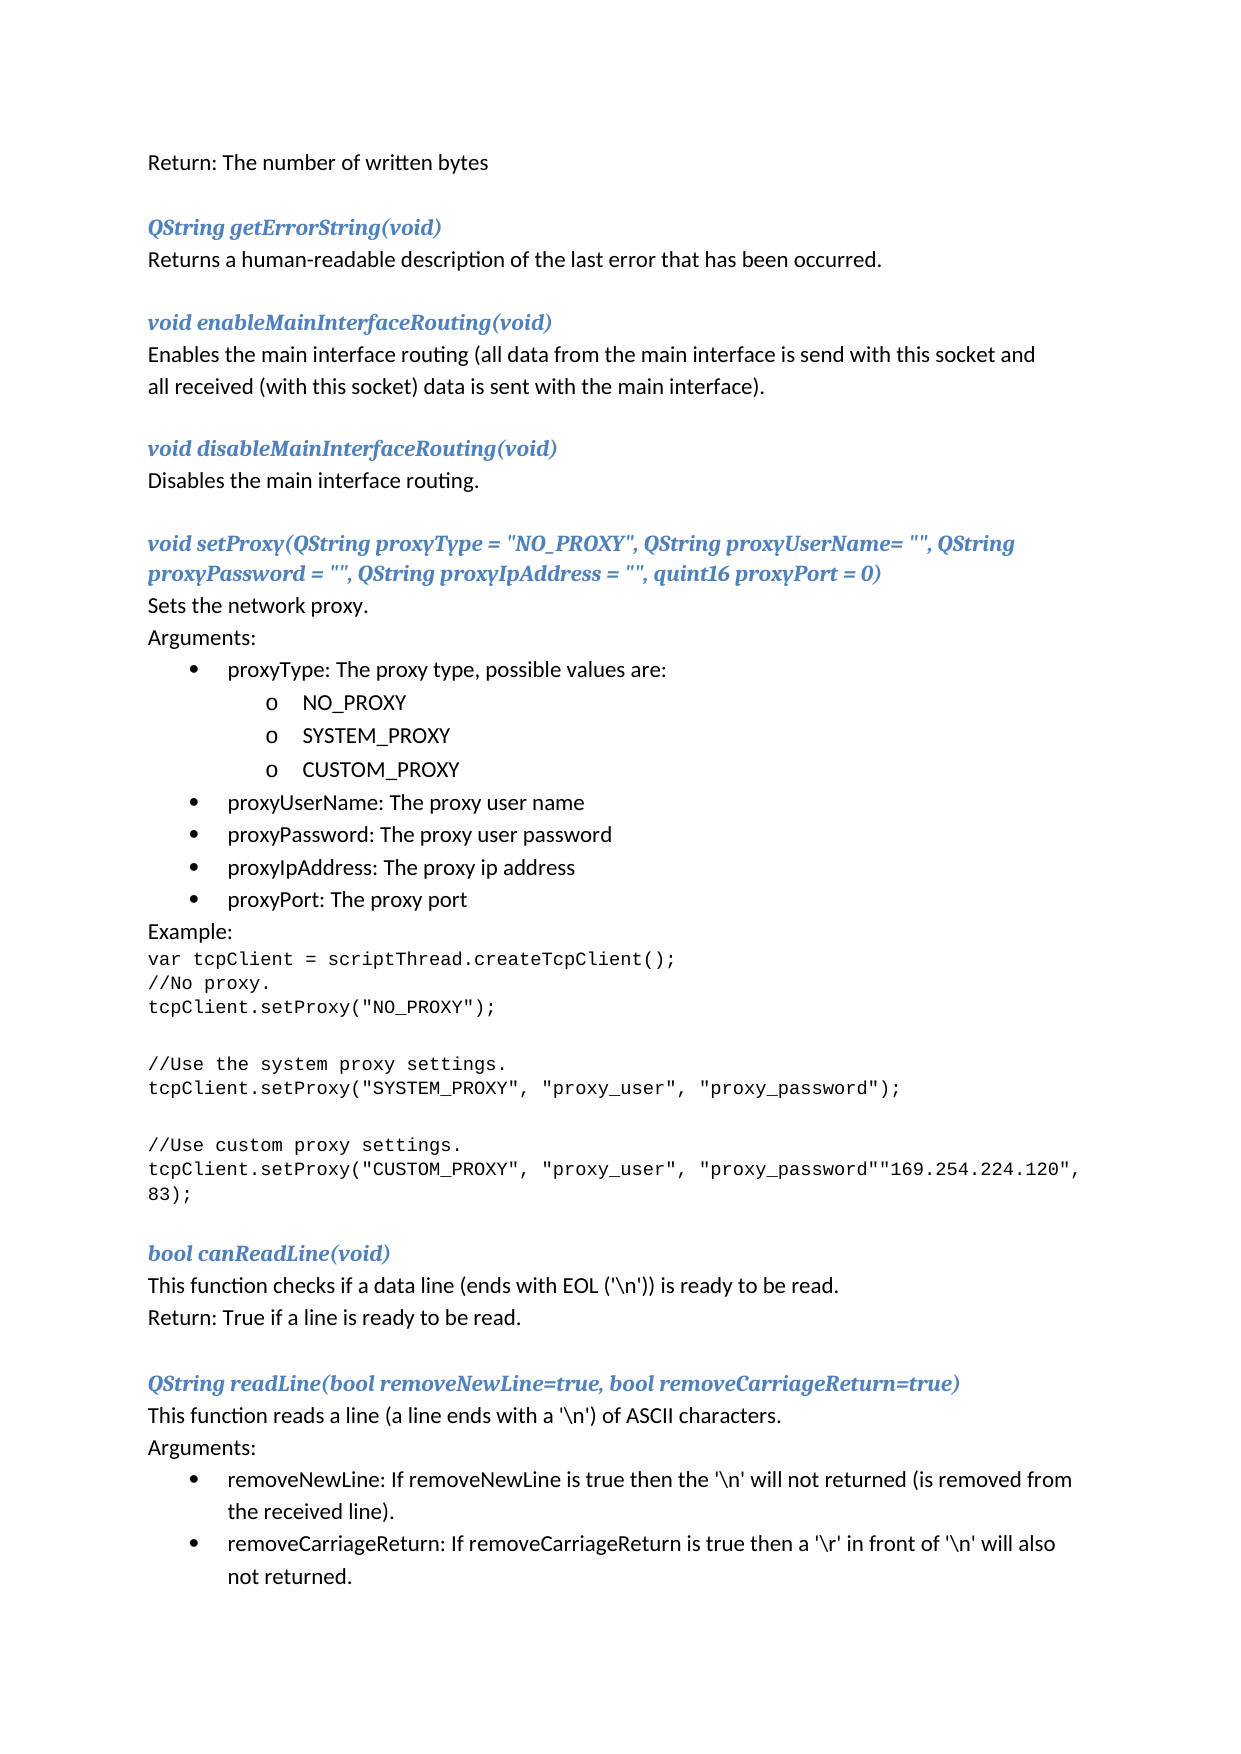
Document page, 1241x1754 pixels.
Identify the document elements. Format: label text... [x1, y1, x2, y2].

text Disables the main interface routing. [148, 466, 1093, 494]
text Arguments: [148, 1433, 1093, 1461]
text tcpClient.setProxy("SYSTEM_PROXY", "proxy_user", "proxy_password"); [148, 1079, 1093, 1100]
text var tcpClient = scriptThread.createTcpClient(); [148, 949, 1093, 971]
list CUSTOM_PROXY [265, 755, 1093, 784]
text //No proxy. [148, 974, 1093, 995]
text all received (with this socket) data is sent with the main interface). [148, 372, 1093, 400]
list NO_PROXY [265, 688, 1093, 717]
list proxyIpAddress: The proxy ip address [190, 853, 1093, 881]
subtitle void disableMainInterfaceRouting(void) [148, 436, 1093, 463]
text This function reads a line (a line ends with a '\n') of ASCII characters. [148, 1401, 1093, 1429]
subtitle void enableMainInterfaceRouting(void) [148, 309, 1093, 336]
text Example: [148, 917, 1093, 945]
list removeCarriageReturn: If removeCarriageReturn is true then a '\r' in front of '\n' will also not returned. [190, 1529, 1093, 1590]
list proxyPassword: The proxy user password [190, 821, 1093, 849]
text Return: True if a line is ready to be read. [148, 1303, 1093, 1331]
subtitle void setProxy(QString proxyType = "NO_PROXY", QString proxyUserName= "", QString proxyPassword = "", QString proxyIpAddress = "", quint16 proxyPort = 0) [148, 531, 1093, 587]
list proxyPort: The proxy port [190, 885, 1093, 913]
text //Use the system proxy settings. [148, 1055, 1093, 1076]
text This function checks if a data line (ends with EOL ('\n')) is ready to be read. [148, 1271, 1093, 1299]
text Arguments: [148, 623, 1093, 651]
text Return: The number of written bytes [148, 148, 1093, 176]
text tcpClient.setProxy("NO_PROXY"); [148, 998, 1093, 1019]
list proxyUserName: The proxy user name [190, 788, 1093, 816]
list removeNewLine: If removeNewLine is true then the '\n' will not returned (is removed from the received line). [190, 1465, 1093, 1525]
text //Use custom proxy settings. [148, 1136, 1093, 1157]
text Sets the network proxy. [148, 591, 1093, 619]
text Returns a human-readable description of the last error that has been occurred. [148, 245, 1093, 273]
subtitle QString readLine(bool removeNewLine=true, bool removeCarriageReturn=true) [148, 1371, 1093, 1397]
list proxyType: The proxy type, possible values are: [190, 656, 1093, 684]
subtitle bool canReadLine(void) [148, 1241, 1093, 1267]
text Enables the main interface routing (all data from the main interface is send with this socket and [148, 340, 1093, 368]
text tcpClient.setProxy("CUSTOM_PROXY", "proxy_user", "proxy_password""169.254.224.120", 83); [148, 1160, 1093, 1206]
list SYSTEM_PROXY [265, 721, 1093, 751]
subtitle QString getErrorString(void) [148, 215, 1093, 241]
